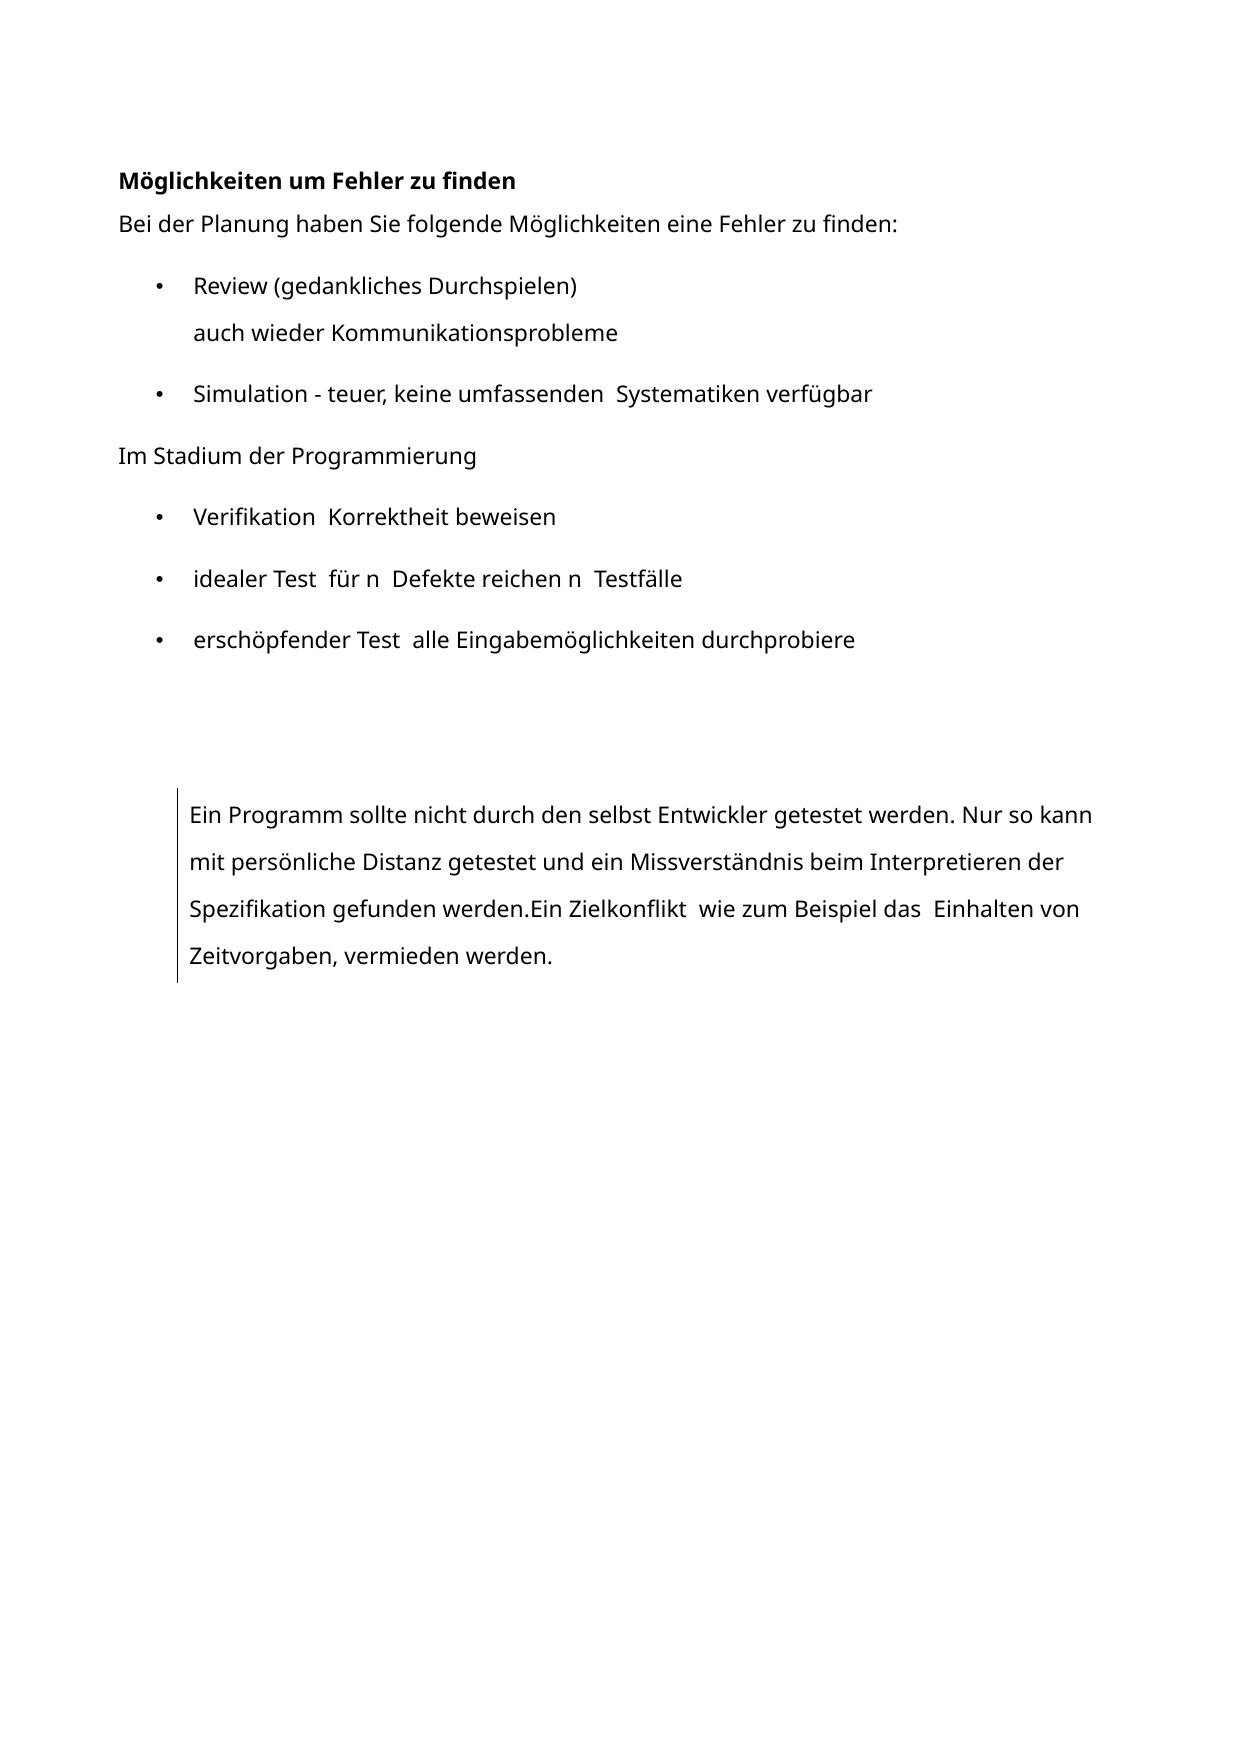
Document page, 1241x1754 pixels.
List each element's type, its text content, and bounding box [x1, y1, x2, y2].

list idealer Test für n Defekte reichen n Testfälle [156, 563, 1122, 594]
list Review (gedankliches Durchspielen) auch wieder Kommunikationsprobleme [156, 270, 1122, 348]
text Bei der Planung haben Sie folgende Möglichkeiten eine Fehler zu finden: [118, 208, 1122, 240]
list Simulation - teuer, keine umfassenden Systematiken verfügbar [156, 378, 1122, 409]
text Ein Programm sollte nicht durch den selbst Entwickler getestet werden. Nur so kann mit persönliche Distanz getestet und ein Missverständnis beim Interpretieren der Spezifikation gefunden werden.Ein Zielkonflikt wie zum Beispiel das Einhalten von Zeitvorgaben, vermieden werden. [178, 788, 1122, 983]
subtitle Möglichkeiten um Fehler zu finden [118, 165, 1122, 196]
text Im Stadium der Programmierung [118, 440, 1122, 471]
list Verifikation Korrektheit beweisen [156, 501, 1122, 532]
list erschöpfender Test alle Eingabemöglichkeiten durchprobiere [156, 624, 1122, 655]
